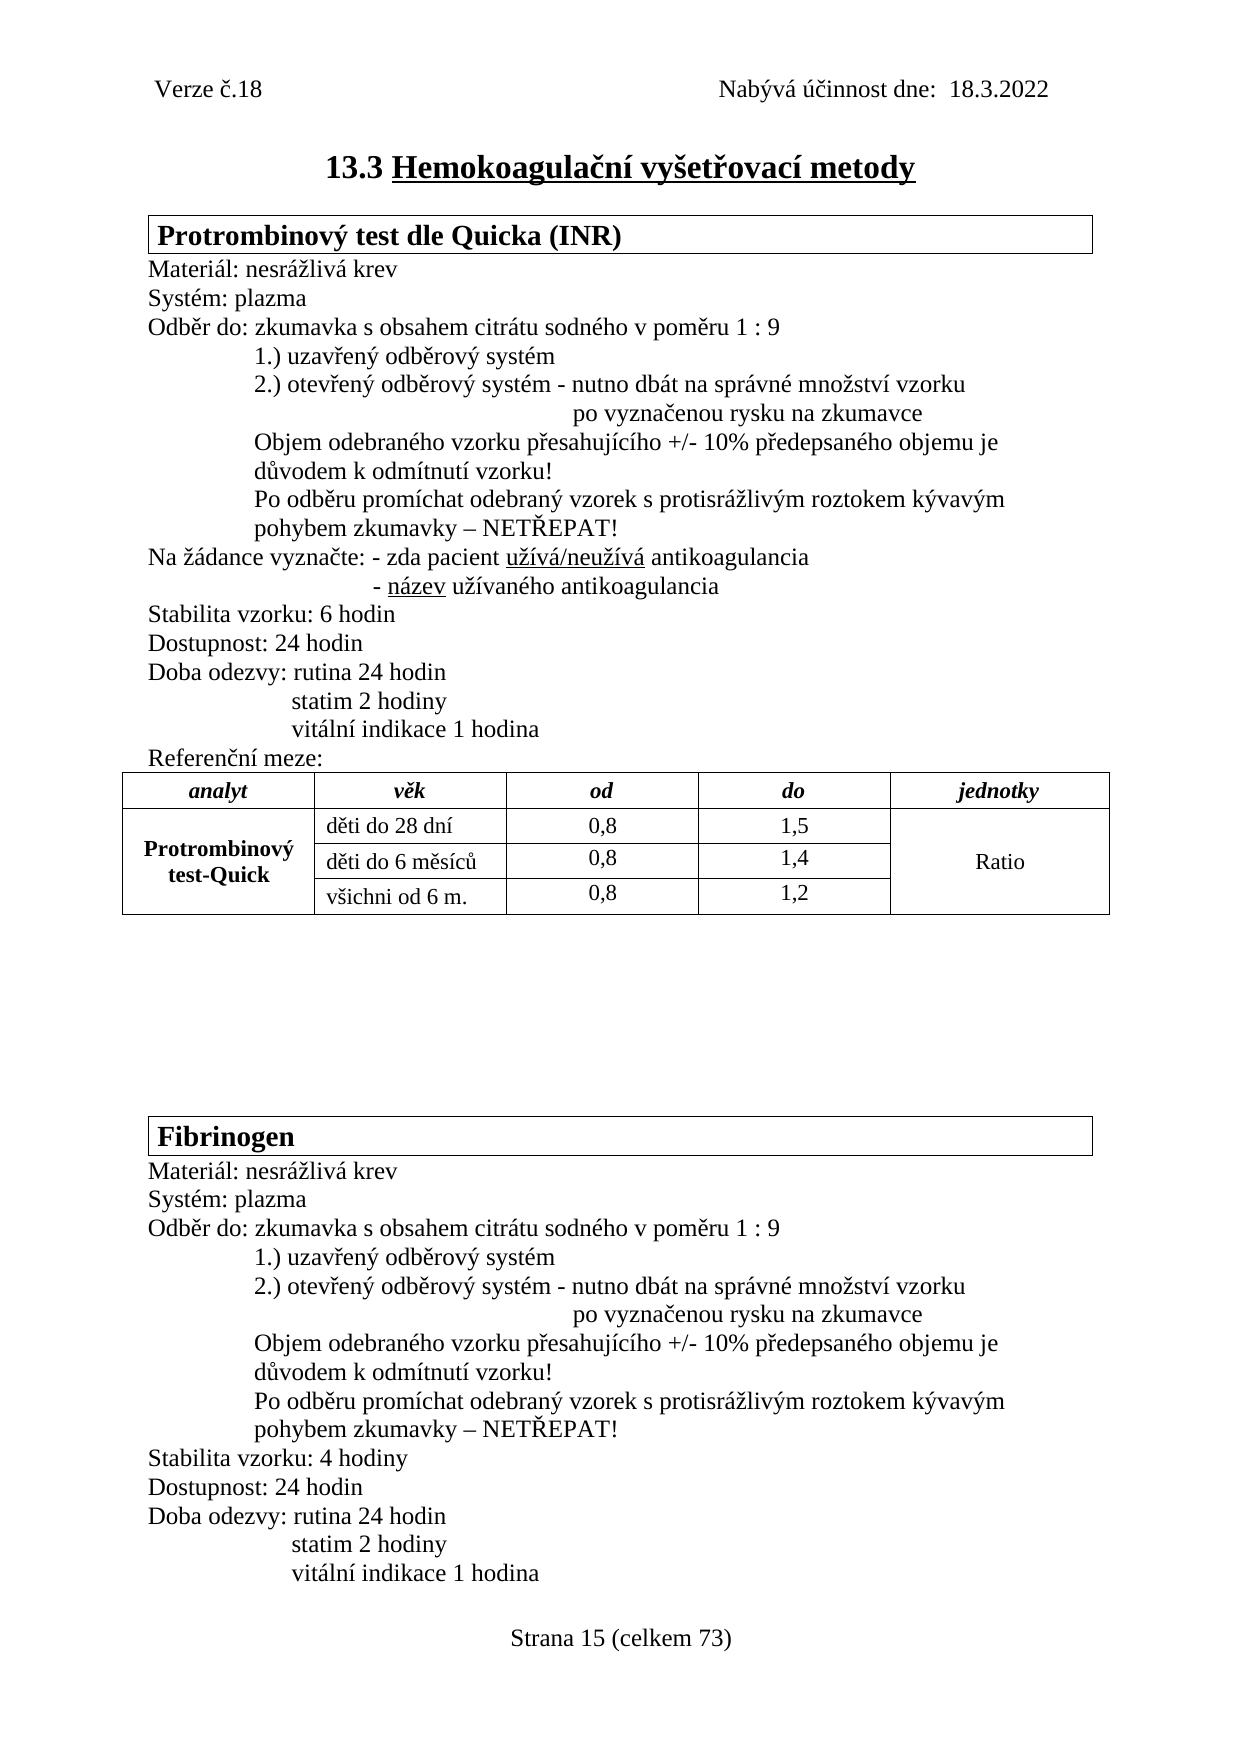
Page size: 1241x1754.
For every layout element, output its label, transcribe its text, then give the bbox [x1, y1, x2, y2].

text důvodem k odmítnutí vzorku! [148, 456, 1093, 484]
table_header od [507, 773, 698, 807]
table_cell Protrombinový test-Quick [123, 809, 314, 914]
text 13.3 Hemokoagulační vyšetřovací metody [148, 148, 1093, 186]
text Systém: plazma [148, 1184, 1093, 1213]
text Doba odezvy: rutina 24 hodin [148, 657, 1093, 686]
table_header analyt [123, 773, 314, 807]
text Doba odezvy: rutina 24 hodin [148, 1501, 1093, 1529]
text Materiál: nesrážlivá krev [148, 254, 1093, 283]
text Dostupnost: 24 hodin [148, 628, 1093, 657]
table_cell 0,8 [507, 879, 698, 914]
text statim 2 hodiny [148, 686, 1093, 714]
text důvodem k odmítnutí vzorku! [148, 1357, 1093, 1386]
text 2.) otevřený odběrový systém - nutno dbát na správné množství vzorku [148, 1271, 1093, 1299]
text Materiál: nesrážlivá krev [148, 1156, 1093, 1184]
text 1.) uzavřený odběrový systém [148, 1242, 1093, 1271]
text Stabilita vzorku: 4 hodiny [148, 1443, 1093, 1472]
text Dostupnost: 24 hodin [148, 1472, 1093, 1501]
text vitální indikace 1 hodina [148, 714, 1093, 743]
table_cell děti do 6 měsíců [315, 844, 506, 878]
text po vyznačenou rysku na zkumavce [148, 398, 1093, 427]
text statim 2 hodiny [148, 1529, 1093, 1558]
text po vyznačenou rysku na zkumavce [148, 1299, 1093, 1328]
text pohybem zkumavky – NETŘEPAT! [148, 513, 1093, 542]
table_cell 0,8 [507, 844, 698, 878]
table_header věk [315, 773, 506, 807]
text 1.) uzavřený odběrový systém [148, 341, 1093, 369]
table_cell Ratio [891, 809, 1109, 914]
text Na žádance vyznačte: - zda pacient užívá/neužívá antikoagulancia [148, 542, 1093, 571]
text Objem odebraného vzorku přesahujícího +/- 10% předepsaného objemu je [148, 1328, 1093, 1357]
text Systém: plazma [148, 283, 1093, 312]
table_cell 1,4 [699, 844, 890, 878]
table_header jednotky [891, 773, 1109, 807]
text Objem odebraného vzorku přesahujícího +/- 10% předepsaného objemu je [148, 427, 1093, 456]
table_header do [699, 773, 890, 807]
table_cell děti do 28 dní [315, 809, 506, 843]
table_cell 1,5 [699, 809, 890, 843]
text vitální indikace 1 hodina [148, 1558, 1093, 1587]
text Fibrinogen [149, 1117, 1092, 1155]
text Protrombinový test dle Quicka (INR) [149, 216, 1092, 253]
text - název užívaného antikoagulancia [148, 571, 1093, 599]
text Odběr do: zkumavka s obsahem citrátu sodného v poměru 1 : 9 [148, 312, 1093, 341]
table_cell 1,2 [699, 879, 890, 914]
text 2.) otevřený odběrový systém - nutno dbát na správné množství vzorku [148, 369, 1093, 398]
text Po odběru promíchat odebraný vzorek s protisrážlivým roztokem kývavým [148, 484, 1093, 513]
text Referenční meze: [148, 743, 1093, 772]
text pohybem zkumavky – NETŘEPAT! [148, 1414, 1093, 1443]
table_cell všichni od 6 m. [315, 879, 506, 914]
table_cell 0,8 [507, 809, 698, 843]
text Odběr do: zkumavka s obsahem citrátu sodného v poměru 1 : 9 [148, 1213, 1093, 1242]
text Po odběru promíchat odebraný vzorek s protisrážlivým roztokem kývavým [148, 1386, 1093, 1414]
text Stabilita vzorku: 6 hodin [148, 599, 1093, 628]
